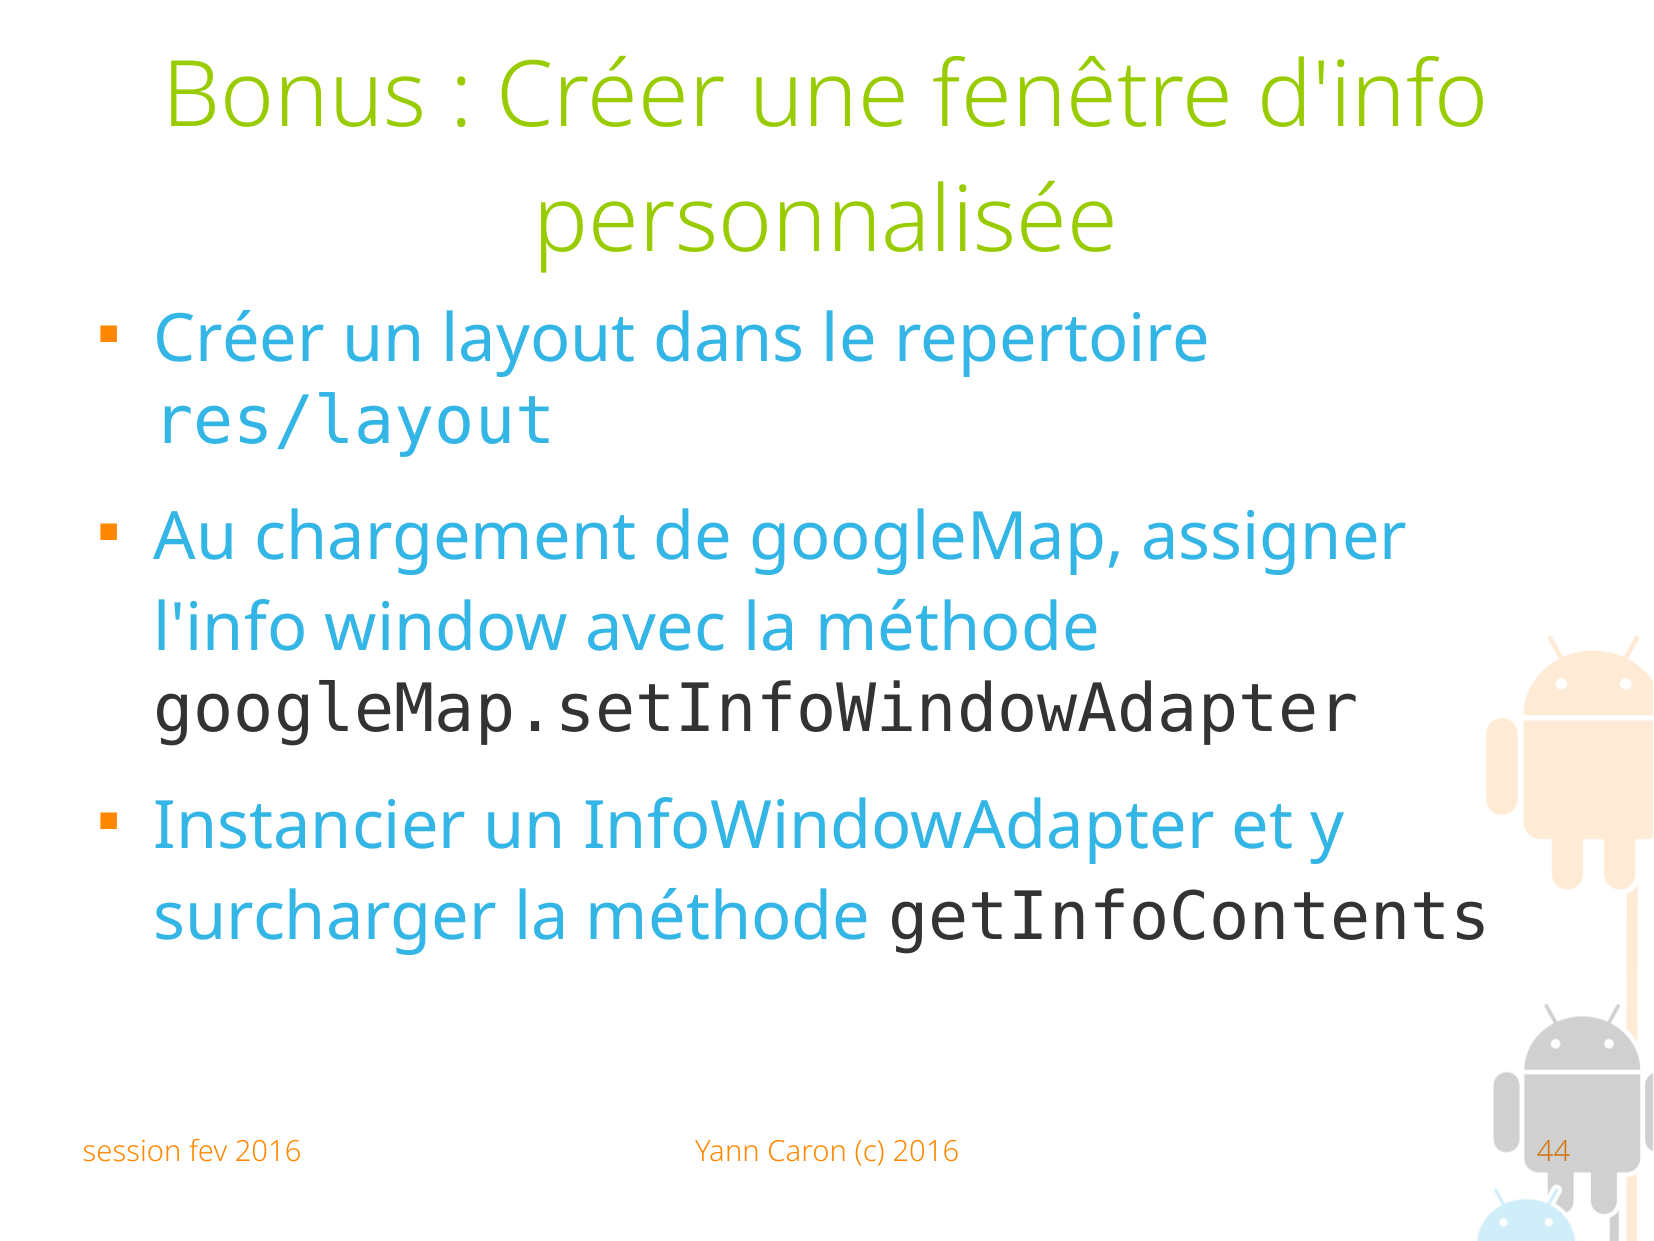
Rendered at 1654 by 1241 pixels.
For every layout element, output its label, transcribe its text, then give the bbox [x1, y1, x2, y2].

list Créer un layout dans le repertoire res/layout Au chargement de googleMap, assigner l'info window avec la méthode googleMap.setInfoWindowAdapter Instancier un InfoWindowAdapter et y surcharger la méthode getInfoContents [82, 290, 1571, 1010]
title Bonus : Créer une fenêtre d'info personnalisée [82, 45, 1571, 261]
picture [240, 423, 1654, 1241]
